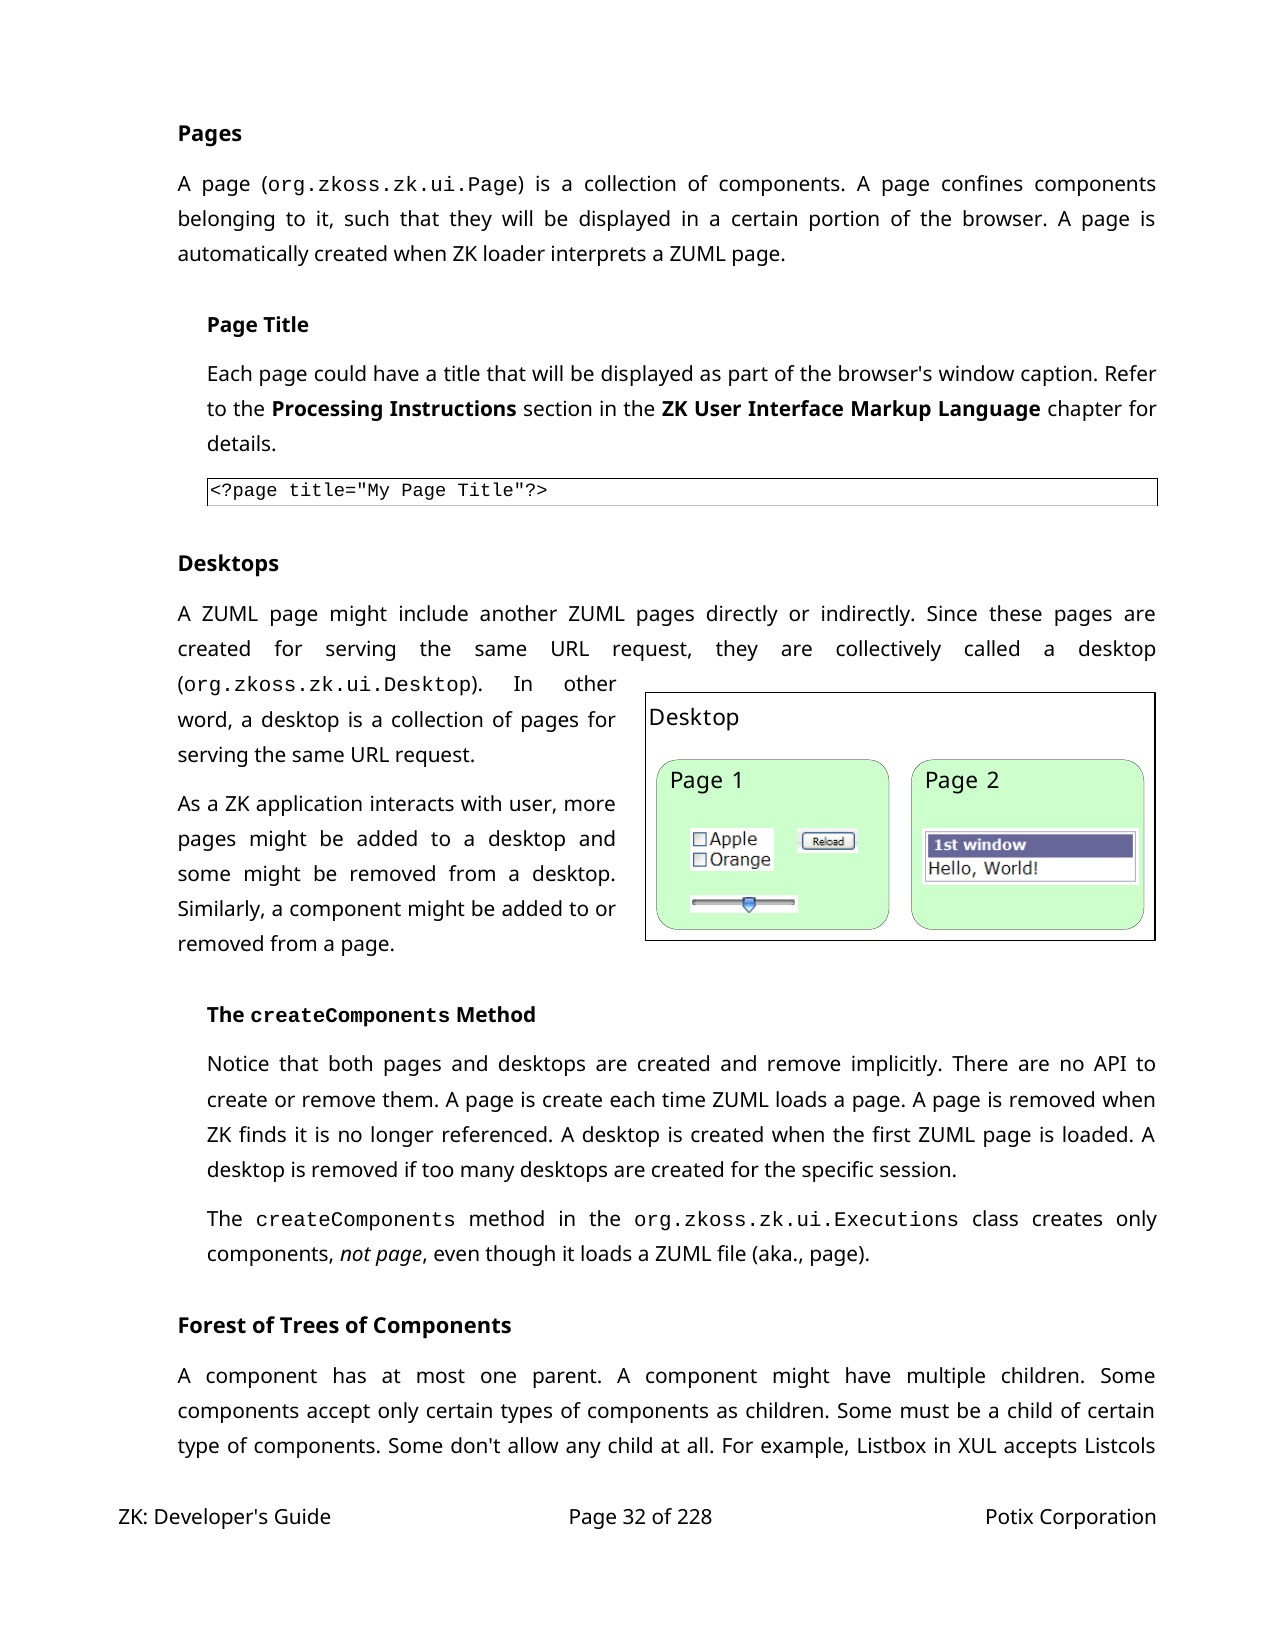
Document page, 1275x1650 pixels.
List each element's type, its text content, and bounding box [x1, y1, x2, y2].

text As a ZK application interacts with user, more pages might be added to a desktop and some might be removed from a desktop. Similarly, a component might be added to or removed from a page. [177, 789, 1157, 958]
subtitle Page Title [207, 310, 1157, 338]
text A component has at most one parent. A component might have multiple children. Some components accept only certain types of components as children. Some must be a child of certain type of components. Some don't allow any child at all. For example, Listbox in XUL accepts Listcols [177, 1361, 1157, 1459]
subtitle Forest of Trees of Components [177, 1310, 1157, 1340]
text <?page title="My Page Title"?> [208, 479, 1157, 505]
subtitle The createComponents Method [207, 1000, 1157, 1029]
text The createComponents method in the org.zkoss.zk.ui.Executions class creates only components, not page, even though it loads a ZUML file (aka., page). [207, 1204, 1157, 1268]
text Each page could have a title that will be displayed as part of the browser's window caption. Refer to the Processing Instructions section in the ZK User Interface Markup Language chapter for details. [207, 359, 1157, 458]
text Notice that both pages and desktops are created and remove implicitly. There are no API to create or remove them. A page is create each time ZUML loads a page. A page is removed when ZK finds it is no longer referenced. A desktop is created when the first ZUML page is loaded. A desktop is removed if too many desktops are created for the specific session. [207, 1049, 1157, 1183]
subtitle Desktops [177, 548, 1157, 578]
subtitle Pages [177, 118, 1157, 148]
text A page (org.zkoss.zk.ui.Page) is a collection of components. A page confines components belonging to it, such that they will be displayed in a certain portion of the browser. A page is automatically created when ZK loader interprets a ZUML page. [177, 169, 1157, 268]
text A ZUML page might include another ZUML pages directly or indirectly. Since these pages are created for serving the same URL request, they are collectively called a desktop (org.zkoss.zk.ui.Desktop). In other word, a desktop is a collection of pages for serving the same URL request. [177, 599, 1157, 768]
